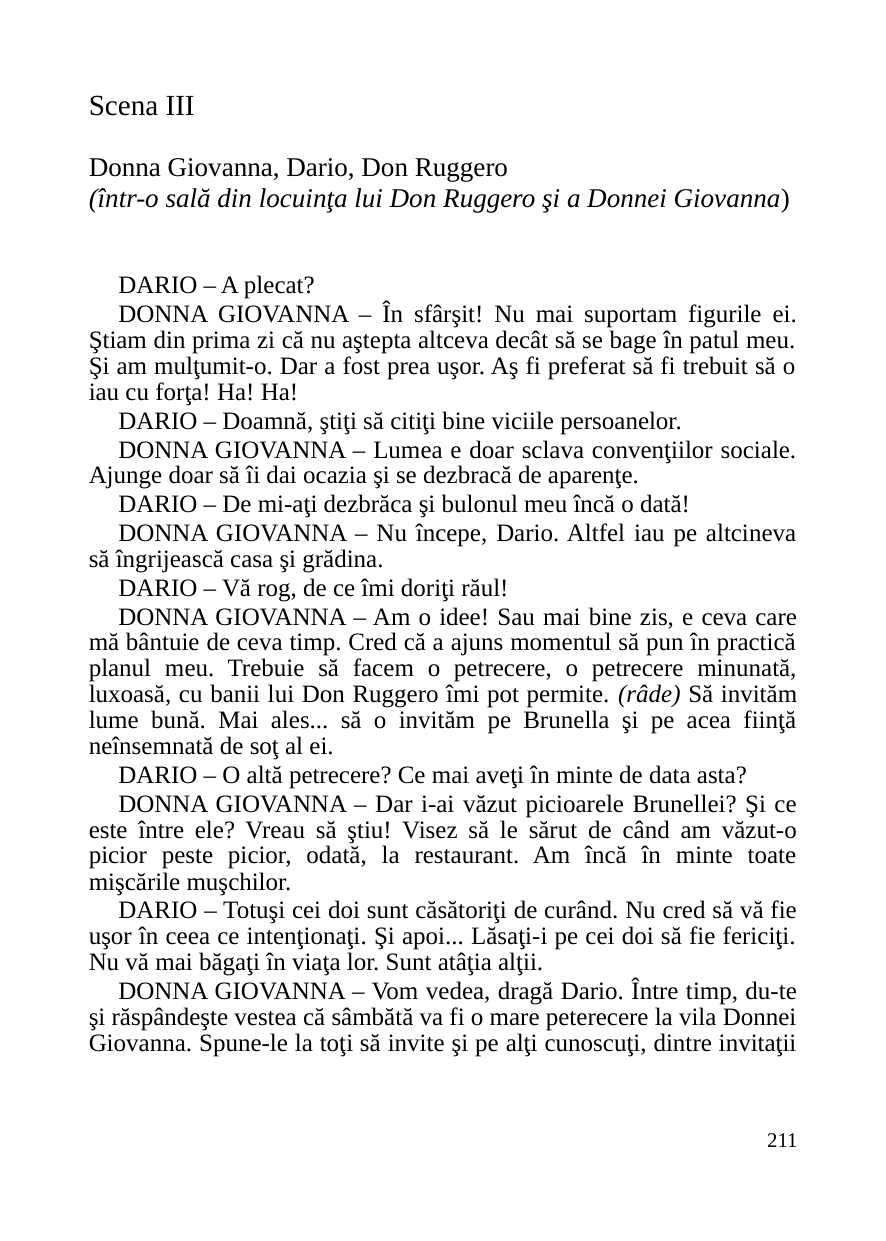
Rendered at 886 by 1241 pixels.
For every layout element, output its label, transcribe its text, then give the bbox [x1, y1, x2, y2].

text DONNA GIOVANNA – Lumea e doar sclava convenţiilor sociale. Ajunge doar să îi dai ocazia şi se dezbracă de aparenţe. [88, 435, 797, 489]
text DARIO – O altă petrecere? Ce mai aveţi în minte de data asta? [88, 760, 797, 789]
text DARIO – Vă rog, de ce îmi doriţi răul! [88, 573, 797, 602]
text DARIO – Totuşi cei doi sunt căsătoriţi de curând. Nu cred să vă fie uşor în ceea ce intenţionaţi. Şi apoi... Lăsaţi-i pe cei doi să fie fericiţi. Nu vă mai băgaţi în viaţa lor. Sunt atâţia alţii. [88, 895, 797, 976]
text DARIO – A plecat? [88, 271, 797, 299]
text DONNA GIOVANNA – Vom vedea, dragă Dario. Între timp, du-te şi răspândeşte vestea că sâmbătă va fi o mare peterecere la vila Donnei Giovanna. Spune-le la toţi să invite şi pe alţi cunoscuţi, dintre invitaţii [88, 976, 797, 1057]
text DONNA GIOVANNA – Dar i-ai văzut picioarele Brunellei? Şi ce este între ele? Vreau să ştiu! Visez să le sărut de când am văzut-o picior peste picior, odată, la restaurant. Am încă în minte toate mişcările muşchilor. [88, 789, 797, 895]
text DONNA GIOVANNA – În sfârşit! Nu mai suportam figurile ei. Ştiam din prima zi că nu aştepta altceva decât să se bage în patul meu. Şi am mulţumit-o. Dar a fost prea uşor. Aş fi preferat să fi trebuit să o iau cu forţa! Ha! Ha! [88, 299, 797, 406]
text Scena III [88, 88, 797, 122]
text DARIO – De mi-aţi dezbrăca şi bulonul meu încă o dată! [88, 489, 797, 518]
text Donna Giovanna, Dario, Don Ruggero [88, 151, 797, 182]
text (într-o sală din locuinţa lui Don Ruggero şi a Donnei Giovanna) [88, 182, 797, 213]
text DONNA GIOVANNA – Am o idee! Sau mai bine zis, e ceva care mă bântuie de ceva timp. Cred că a ajuns momentul să pun în practică planul meu. Trebuie să facem o petrecere, o petrecere minunată, luxoasă, cu banii lui Don Ruggero îmi pot permite. (râde) Să invităm lume bună. Mai ales... să o invităm pe Brunella şi pe acea fiinţă neînsemnată de soţ al ei. [88, 602, 797, 760]
text DARIO – Doamnă, ştiţi să citiţi bine viciile persoanelor. [88, 406, 797, 435]
text DONNA GIOVANNA – Nu începe, Dario. Altfel iau pe altcineva să îngrijească casa şi grădina. [88, 518, 797, 573]
